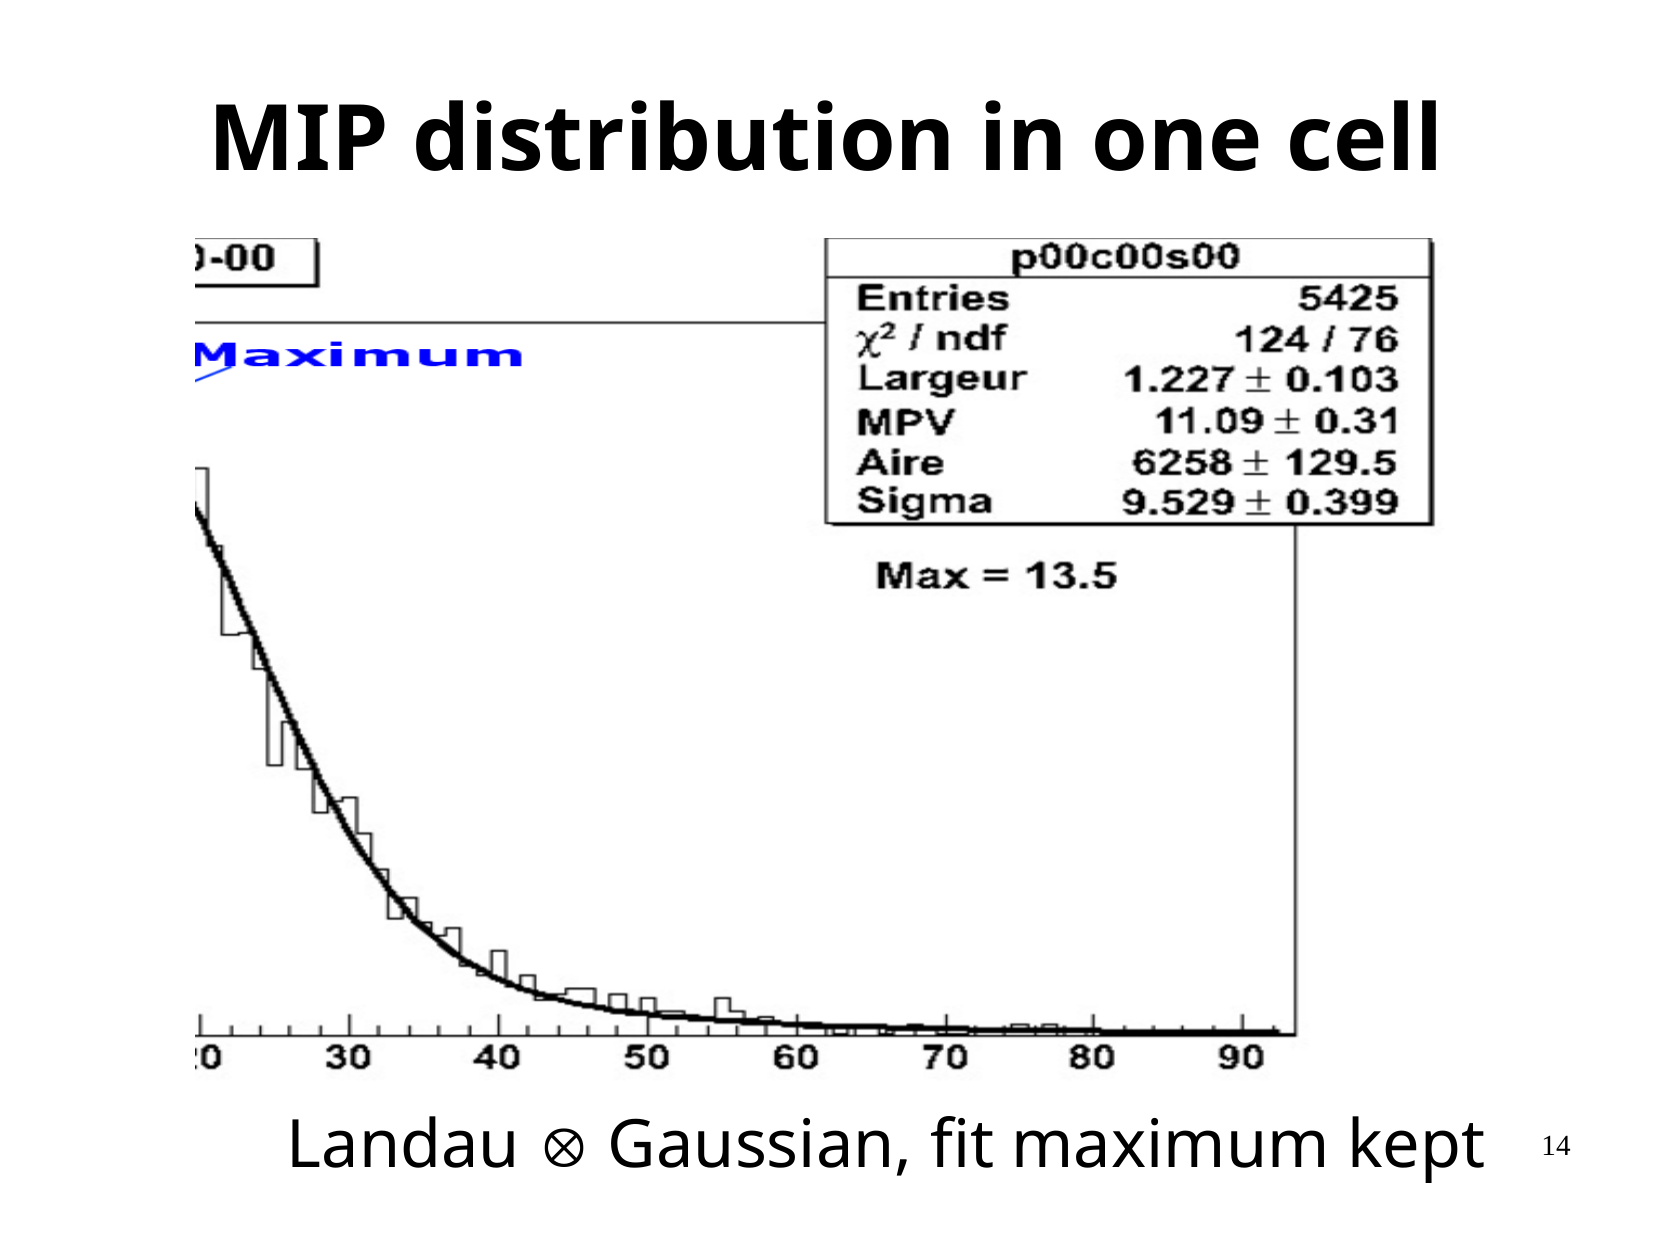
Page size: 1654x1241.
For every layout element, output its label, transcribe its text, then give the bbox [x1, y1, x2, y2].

picture [195, 238, 1446, 1081]
title MIP distribution in one cell [82, 31, 1571, 239]
list Landau ⊗ Gaussian, fit maximum kept [215, 1096, 1526, 1241]
